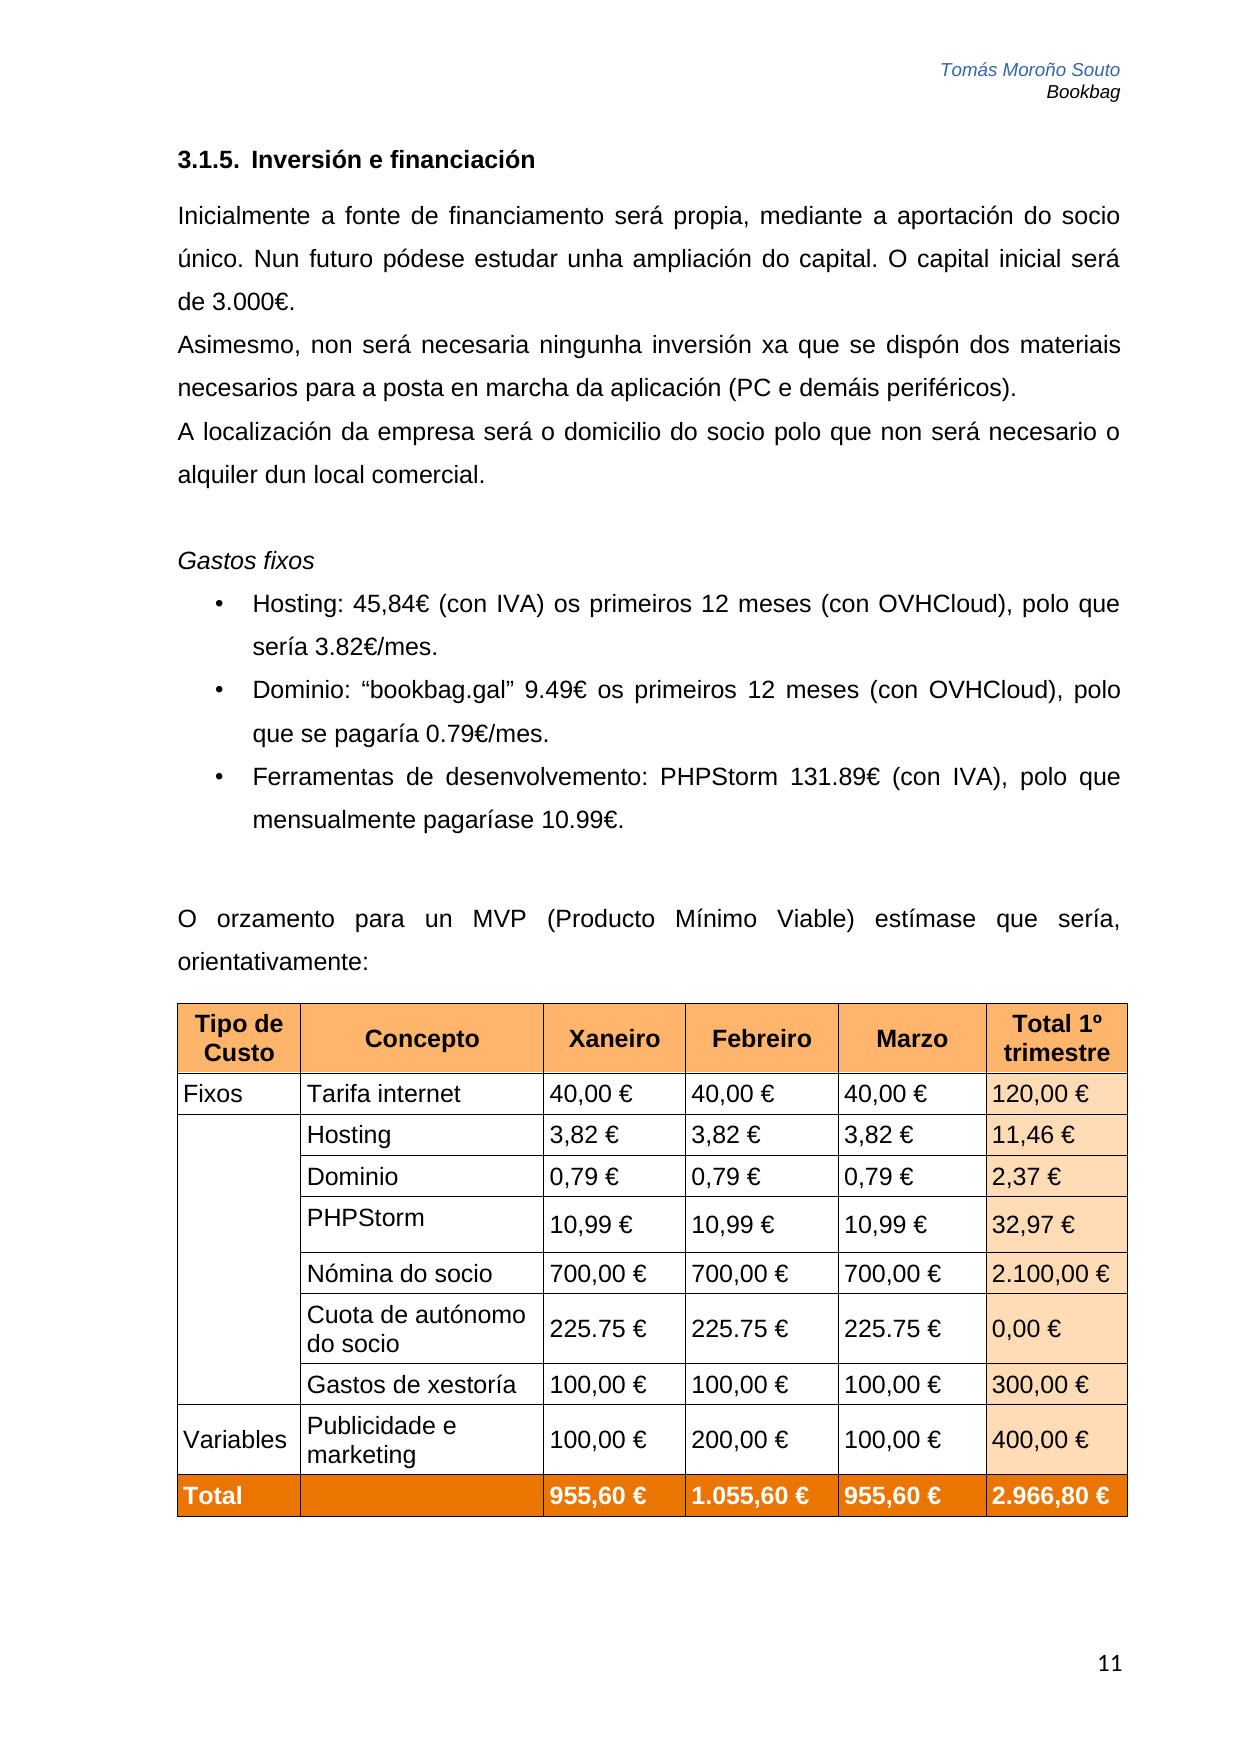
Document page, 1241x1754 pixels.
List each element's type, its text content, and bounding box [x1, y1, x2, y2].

table_header Febreiro [686, 1004, 838, 1072]
table_cell 2.100,00 € [987, 1253, 1127, 1293]
text O orzamento para un MVP (Producto Mínimo Viable) estímase que sería, orientativamente: [177, 904, 1122, 976]
table_cell 0,79 € [544, 1156, 685, 1196]
list Ferramentas de desenvolvemento: PHPStorm 131.89€ (con IVA), polo que mensualmente pagaríase 10.99€. [215, 762, 1122, 834]
text A localización da empresa será o domicilio do socio polo que non será necesario o alquiler dun local comercial. [177, 417, 1122, 488]
table_cell 100,00 € [839, 1405, 986, 1474]
table_header Concepto [301, 1004, 543, 1072]
table_cell 0,79 € [839, 1156, 986, 1196]
table_cell Publicidade e marketing [301, 1405, 543, 1474]
table_cell 11,46 € [987, 1115, 1127, 1155]
text Gastos fixos [177, 546, 1122, 575]
table_cell 300,00 € [987, 1364, 1127, 1404]
table_cell [178, 1115, 300, 1404]
table_cell [301, 1475, 543, 1516]
text Asimesmo, non será necesaria ningunha inversión xa que se dispón dos materiais necesarios para a posta en marcha da aplicación (PC e demáis periféricos). [177, 330, 1122, 402]
table_cell 1.055,60 € [686, 1475, 838, 1516]
table_cell Gastos de xestoría [301, 1364, 543, 1404]
table_cell 0,00 € [987, 1294, 1127, 1363]
table_cell Variables [178, 1405, 300, 1474]
table_cell 3,82 € [544, 1115, 685, 1155]
text Inicialmente a fonte de financiamento será propia, mediante a aportación do socio único. Nun futuro pódese estudar unha ampliación do capital. O capital inicial será de 3.000€. [177, 201, 1122, 316]
table_cell 225.75 € [544, 1294, 685, 1363]
table_cell Dominio [301, 1156, 543, 1196]
list Dominio: “bookbag.gal” 9.49€ os primeiros 12 meses (con OVHCloud), polo que se pagaría 0.79€/mes. [215, 675, 1122, 747]
table_cell 200,00 € [686, 1405, 838, 1474]
table_cell 100,00 € [839, 1364, 986, 1404]
table_cell 3,82 € [839, 1115, 986, 1155]
table_cell 400,00 € [987, 1405, 1127, 1474]
table_cell 10,99 € [544, 1197, 685, 1252]
table_cell 2.966,80 € [987, 1475, 1127, 1516]
list Hosting: 45,84€ (con IVA) os primeiros 12 meses (con OVHCloud), polo que sería 3.82€/mes. [215, 589, 1122, 661]
table_cell Hosting [301, 1115, 543, 1155]
table_header Total 1º trimestre [987, 1004, 1127, 1072]
table_cell 100,00 € [686, 1364, 838, 1404]
table_cell 10,99 € [839, 1197, 986, 1252]
table_cell Cuota de autónomo do socio [301, 1294, 543, 1363]
table_cell 700,00 € [544, 1253, 685, 1293]
table_cell 100,00 € [544, 1364, 685, 1404]
table_cell Total [178, 1475, 300, 1516]
table_cell 100,00 € [544, 1405, 685, 1474]
table_cell 32,97 € [987, 1197, 1127, 1252]
table_cell 3,82 € [686, 1115, 838, 1155]
table_cell 700,00 € [839, 1253, 986, 1293]
table_cell 120,00 € [987, 1074, 1127, 1114]
table_cell 40,00 € [686, 1074, 838, 1114]
table_cell 955,60 € [544, 1475, 685, 1516]
table_cell 10,99 € [686, 1197, 838, 1252]
table_cell 225.75 € [839, 1294, 986, 1363]
table_cell 0,79 € [686, 1156, 838, 1196]
table_cell 700,00 € [686, 1253, 838, 1293]
table_cell 2,37 € [987, 1156, 1127, 1196]
table_cell Nómina do socio [301, 1253, 543, 1293]
table_header Marzo [839, 1004, 986, 1072]
table_header Tipo de Custo [178, 1004, 300, 1072]
subtitle Inversión e financiación [177, 145, 1122, 174]
table_cell Fixos [178, 1074, 300, 1114]
table_cell 40,00 € [544, 1074, 685, 1114]
table_header Xaneiro [544, 1004, 685, 1072]
table_cell 225.75 € [686, 1294, 838, 1363]
table_cell 955,60 € [839, 1475, 986, 1516]
table_cell PHPStorm [301, 1197, 543, 1252]
table_cell 40,00 € [839, 1074, 986, 1114]
table_cell Tarifa internet [301, 1074, 543, 1114]
